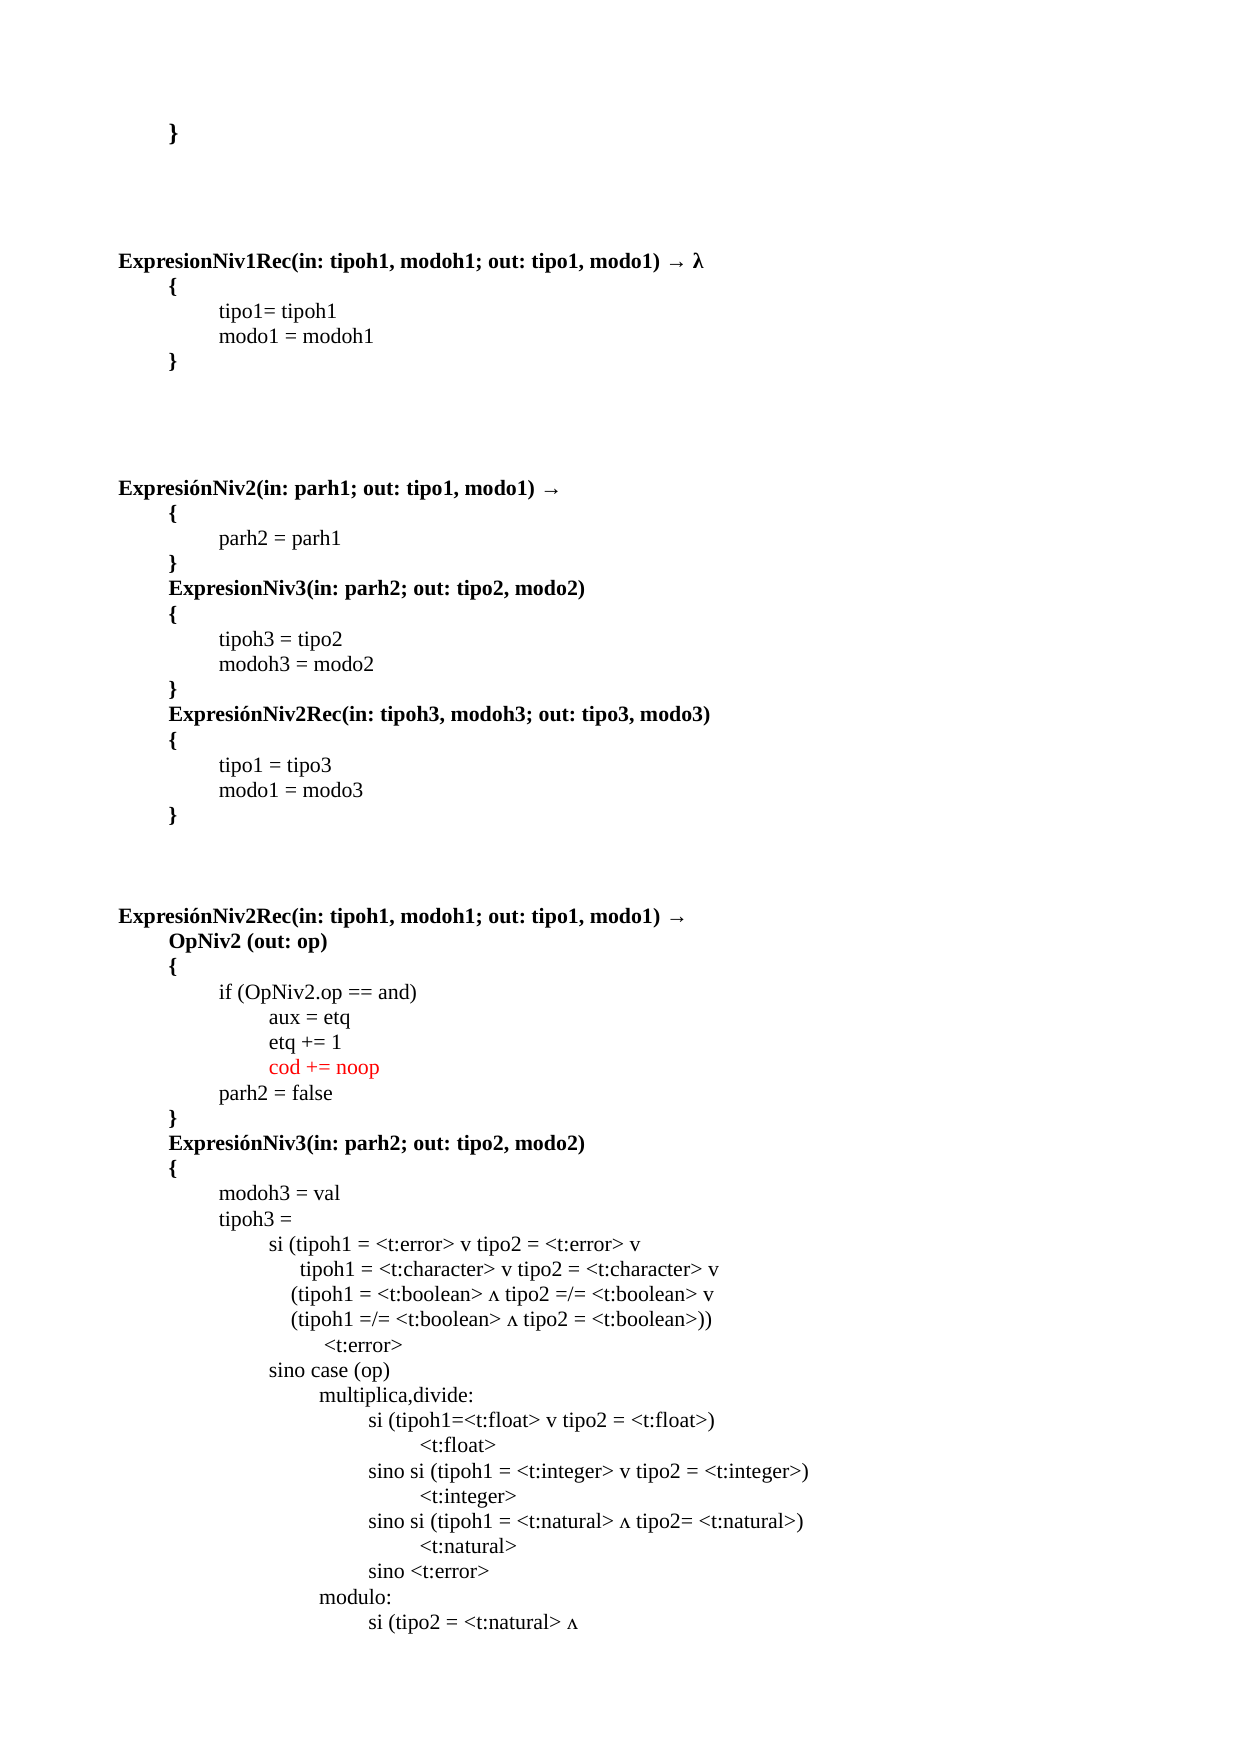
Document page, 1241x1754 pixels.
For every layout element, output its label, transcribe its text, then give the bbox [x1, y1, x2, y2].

text <t:float> [168, 1432, 1122, 1458]
text sino <t:error> [168, 1558, 1122, 1584]
text tipoh3 = tipo2 [168, 626, 1122, 651]
text cod += noop [168, 1054, 1122, 1079]
text { [168, 601, 1122, 626]
text ExpresiónNiv2(in: parh1; out: tipo1, modo1) → [118, 474, 1122, 500]
text parh2 = false [168, 1079, 1122, 1105]
text sino si (tipoh1 = <t:natural> ᴧ tipo2= <t:natural>) [168, 1508, 1122, 1533]
text { [168, 273, 1122, 298]
text modo1 = modo3 [168, 777, 1122, 802]
text { [168, 1155, 1122, 1180]
text } [168, 348, 1122, 374]
text tipoh3 = [168, 1206, 1122, 1231]
text OpNiv2 (out: op) [118, 928, 1122, 953]
text tipo1= tipoh1 [168, 298, 1122, 323]
text } [168, 118, 1122, 147]
text modo1 = modoh1 [168, 323, 1122, 348]
text sino si (tipoh1 = <t:integer> v tipo2 = <t:integer>) [168, 1458, 1122, 1483]
text tipoh1 = <t:character> v tipo2 = <t:character> v [168, 1256, 1122, 1281]
text ExpresiónNiv2Rec(in: tipoh3, modoh3; out: tipo3, modo3) [168, 701, 1122, 727]
text } [168, 676, 1122, 701]
text modulo: [168, 1584, 1122, 1609]
text tipo1 = tipo3 [168, 752, 1122, 777]
text si (tipoh1=<t:float> v tipo2 = <t:float>) [168, 1407, 1122, 1432]
text ExpresiónNiv3(in: parh2; out: tipo2, modo2) [168, 1130, 1122, 1155]
text ExpresiónNiv2Rec(in: tipoh1, modoh1; out: tipo1, modo1) → [118, 903, 1122, 928]
text aux = etq [168, 1004, 1122, 1029]
text (tipoh1 =/= <t:boolean> ᴧ tipo2 = <t:boolean>)) [168, 1306, 1122, 1332]
text { [168, 953, 1122, 979]
text modoh3 = modo2 [168, 651, 1122, 676]
text <t:error> [168, 1332, 1122, 1357]
text if (OpNiv2.op == and) [168, 979, 1122, 1004]
text parh2 = parh1 [168, 525, 1122, 550]
text etq += 1 [168, 1029, 1122, 1054]
text { [168, 727, 1122, 752]
text } [168, 802, 1122, 827]
text ExpresionNiv1Rec(in: tipoh1, modoh1; out: tipo1, modo1) → λ [118, 248, 1122, 273]
text multiplica,divide: [168, 1382, 1122, 1407]
text modoh3 = val [168, 1180, 1122, 1206]
text ExpresionNiv3(in: parh2; out: tipo2, modo2) [168, 575, 1122, 601]
text (tipoh1 = <t:boolean> ᴧ tipo2 =/= <t:boolean> v [168, 1281, 1122, 1306]
text } [168, 1105, 1122, 1130]
text { [168, 500, 1122, 525]
text <t:natural> [168, 1533, 1122, 1558]
text } [168, 550, 1122, 575]
text sino case (op) [168, 1357, 1122, 1382]
text si (tipoh1 = <t:error> v tipo2 = <t:error> v [168, 1231, 1122, 1256]
text si (tipo2 = <t:natural> ᴧ [168, 1609, 1122, 1634]
text <t:integer> [168, 1483, 1122, 1508]
